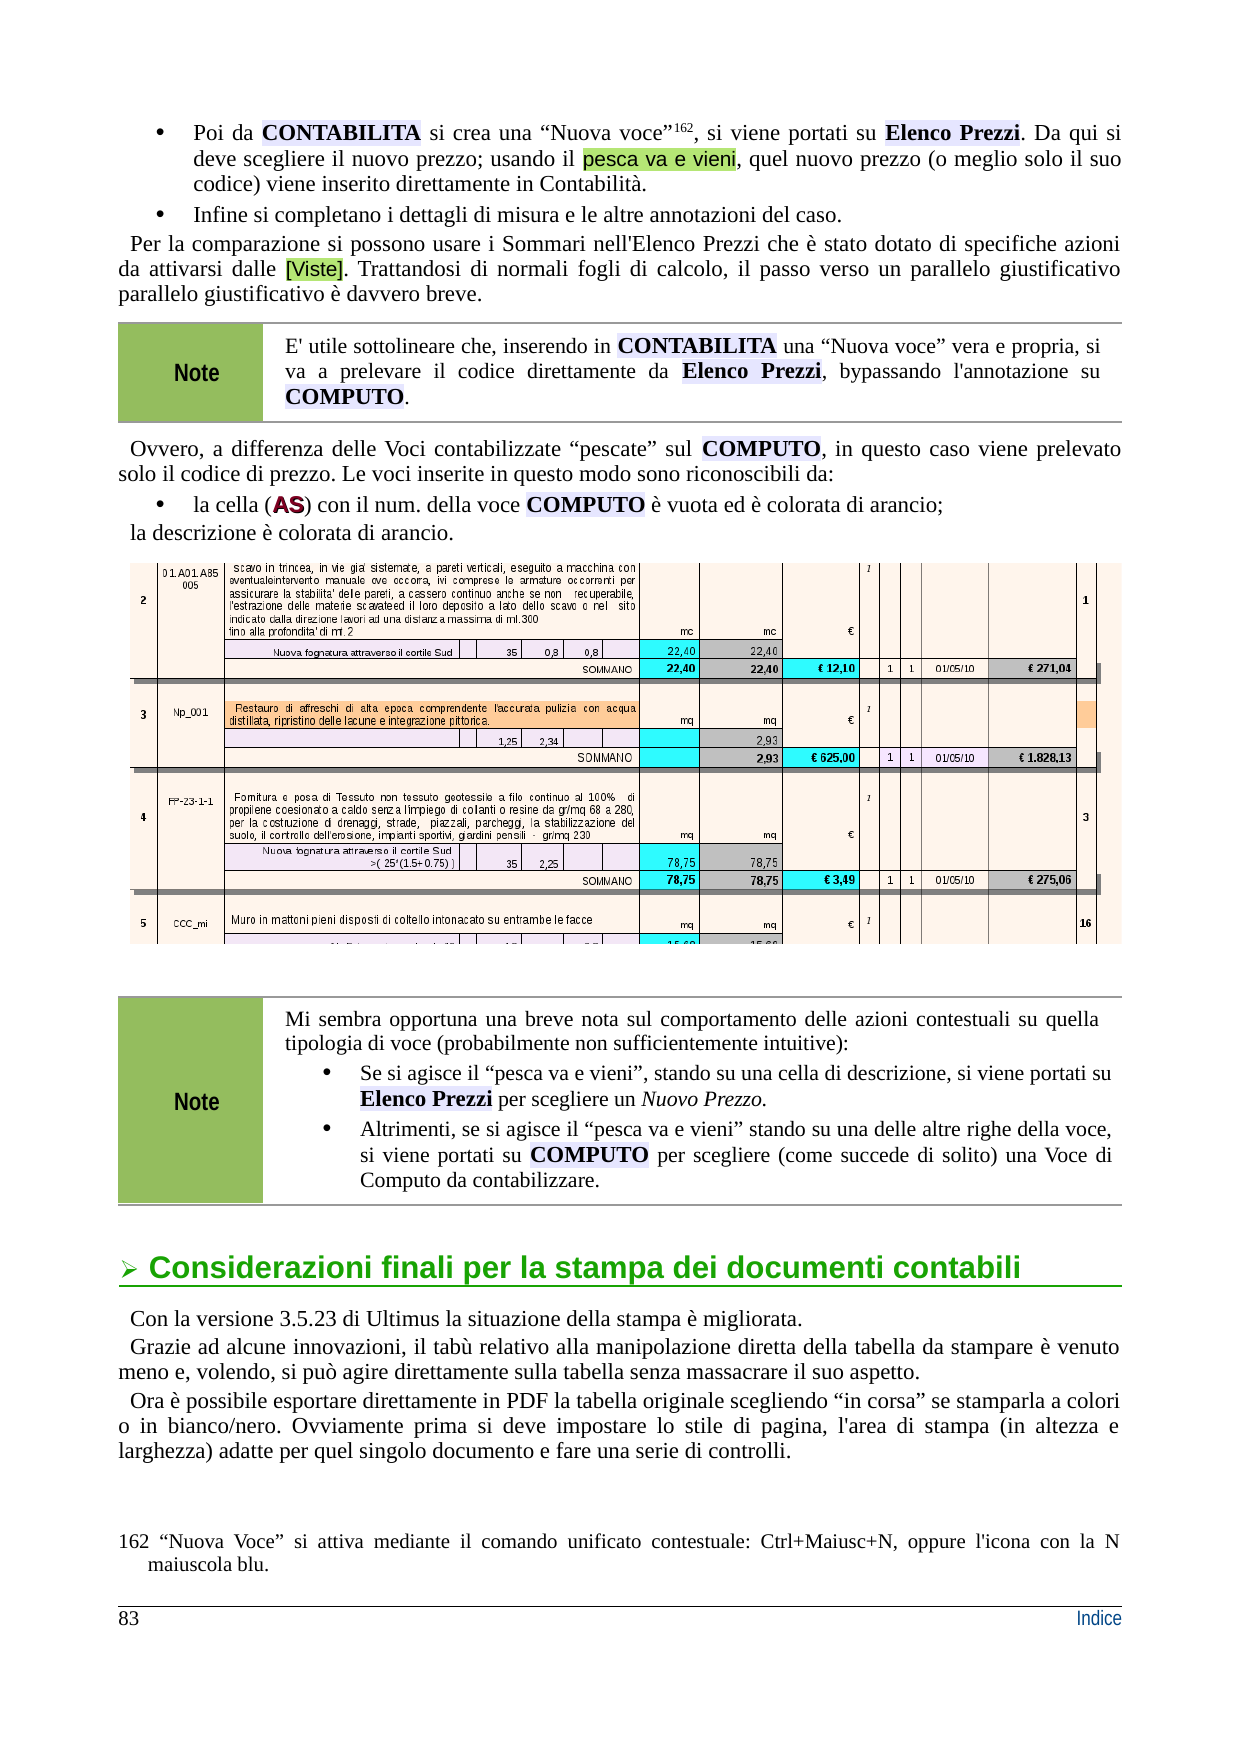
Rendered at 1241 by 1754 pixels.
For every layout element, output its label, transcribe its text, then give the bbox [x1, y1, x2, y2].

text Grazie ad alcune innovazioni, il tabù relativo alla manipolazione diretta della tabella da stampare è venuto meno e, volendo, si può agire direttamente sulla tabella senza massacrare il suo aspetto. [118, 1334, 1122, 1385]
table_header Mi sembra opportuna una breve nota sul comportamento delle azioni contestuali su quella tipologia di voce (probabilmente non sufficientemente intuitive): Se si agisce il “pesca va e vieni”, stando su una cella di descrizione, si viene portati su Elenco Prezzi per scegliere un Nuovo Prezzo. Altrimenti, se si agisce il “pesca va e vieni” stando su una delle altre righe della voce, si viene portati su COMPUTO per scegliere (come succede di solito) una Voce di Computo da contabilizzare. [264, 998, 1122, 1203]
picture [130, 563, 1122, 944]
table_header Note [118, 998, 263, 1203]
text Per la comparazione si possono usare i Sommari nell'Elenco Prezzi che è stato dotato di specifiche azioni da attivarsi dalle [Viste]. Trattandosi di normali fogli di calcolo, il passo verso un parallelo giustificativo parallelo giustificativo è davvero breve. [118, 231, 1122, 307]
table_header E' utile sottolineare che, inserendo in CONTABILITA una “Nuova voce” vera e propria, si va a prelevare il codice direttamente da Elenco Prezzi, bypassando l'annotazione su COMPUTO. [264, 324, 1122, 421]
subtitle Considerazioni finali per la stampa dei documenti contabili [119, 1250, 1122, 1285]
list “Nuova Voce” si attiva mediante il comando unificato contestuale: Ctrl+Maiusc+N, oppure l'icona con la N maiuscola blu. [118, 1530, 1122, 1576]
list Poi da CONTABILITA si crea una “Nuova voce”, si viene portati su Elenco Prezzi. Da qui si deve scegliere il nuovo prezzo; usando il pesca va e vieni, quel nuovo prezzo (o meglio solo il suo codice) viene inserito direttamente in Contabilità. [156, 118, 1122, 197]
text la descrizione è colorata di arancio. [118, 520, 1122, 546]
table_header Note [118, 324, 263, 421]
text Con la versione 3.5.23 di Ultimus la situazione della stampa è migliorata. [118, 1306, 1122, 1331]
list la cella (AS) con il num. della voce COMPUTO è vuota ed è colorata di arancio; [156, 489, 1122, 517]
text Ora è possibile esportare direttamente in PDF la tabella originale scegliendo “in corsa” se stamparla a colori o in bianco/nero. Ovviamente prima si deve impostare lo stile di pagina, l'area di stampa (in altezza e larghezza) adatte per quel singolo documento e fare una serie di controlli. [118, 1388, 1122, 1464]
text Ovvero, a differenza delle Voci contabilizzate “pescate” sul COMPUTO, in questo caso viene prelevato solo il codice di prezzo. Le voci inserite in questo modo sono riconoscibili da: [118, 436, 1122, 486]
list Infine si completano i dettagli di misura e le altre annotazioni del caso. [156, 200, 1122, 228]
